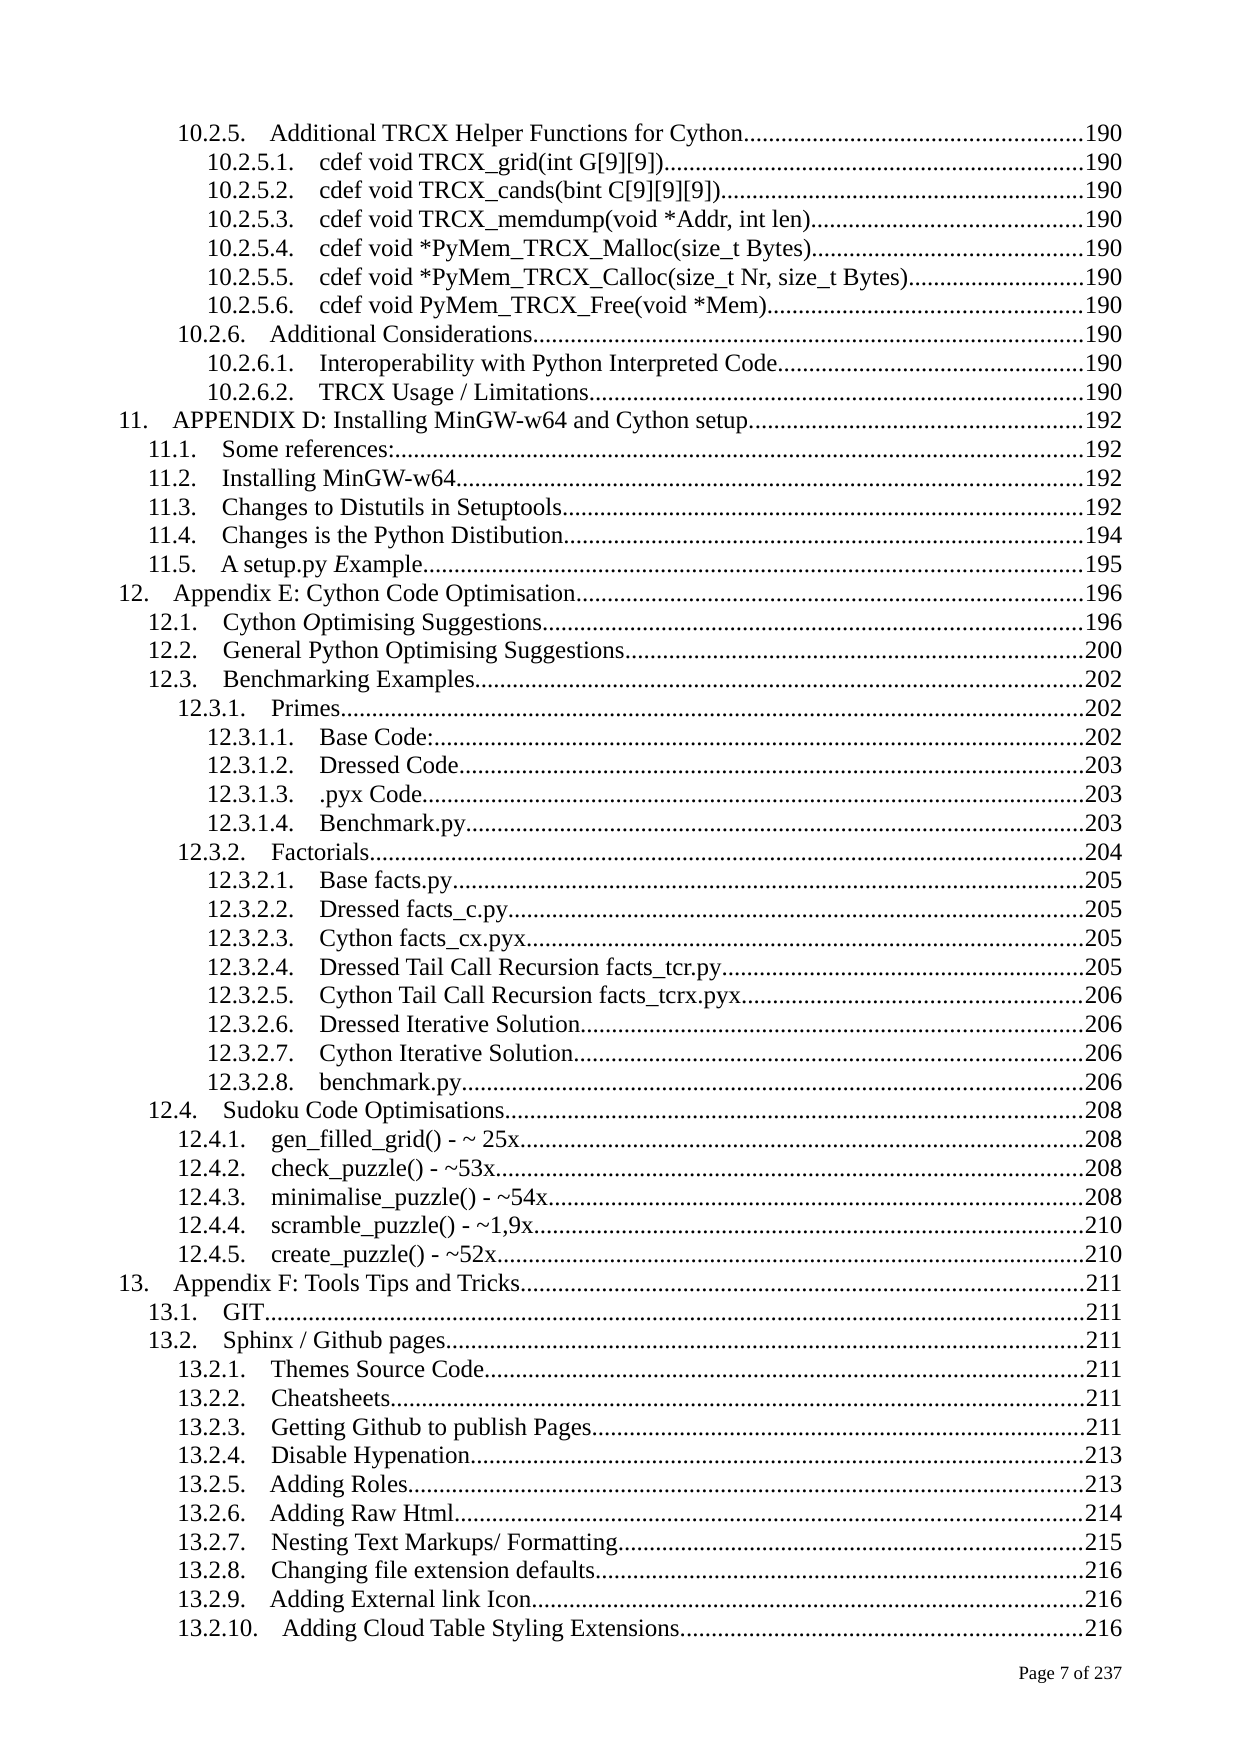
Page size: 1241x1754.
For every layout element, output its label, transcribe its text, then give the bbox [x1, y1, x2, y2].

text 12.3.1.1. Base Code: 202 [207, 722, 1122, 751]
text 13.1. GIT 211 [148, 1297, 1122, 1326]
text 12.3.1.4. Benchmark.py 203 [207, 808, 1122, 837]
text 13.2.7. Nesting Text Markups/ Formatting 215 [177, 1527, 1122, 1556]
text 12.4.4. scramble_puzzle() - ~1,9x 210 [177, 1211, 1122, 1239]
text 13. Appendix F: Tools Tips and Tricks 211 [118, 1268, 1122, 1297]
text 11.1. Some references: 192 [148, 434, 1122, 463]
text 13.2.9. Adding External link Icon 216 [177, 1584, 1122, 1613]
text 12.3.2.6. Dressed Iterative Solution 206 [207, 1009, 1122, 1038]
text 12.3.2. Factorials 204 [177, 837, 1122, 866]
text 12.3.1.3. .pyx Code 203 [207, 779, 1122, 808]
text 12.4.2. check_puzzle() - ~53x 208 [177, 1153, 1122, 1182]
text 12.3.2.1. Base facts.py 205 [207, 866, 1122, 894]
text 10.2.6.2. TRCX Usage / Limitations 190 [207, 377, 1122, 406]
text 12.4.3. minimalise_puzzle() - ~54x 208 [177, 1182, 1122, 1211]
text 11. APPENDIX D: Installing MinGW-w64 and Cython setup. 192 [118, 406, 1122, 434]
text 13.2.5. Adding Roles 213 [177, 1469, 1122, 1498]
text 13.2.10. Adding Cloud Table Styling Extensions. 216 [177, 1613, 1122, 1642]
text 13.2.1. Themes Source Code 211 [177, 1354, 1122, 1383]
text 13.2. Sphinx / Github pages 211 [148, 1326, 1122, 1354]
text 10.2.5.3. cdef void TRCX_memdump(void *Addr, int len) 190 [207, 204, 1122, 233]
text 12.3.2.5. Cython Tail Call Recursion facts_tcrx.pyx 206 [207, 981, 1122, 1009]
text 13.2.3. Getting Github to publish Pages 211 [177, 1412, 1122, 1441]
text 13.2.8. Changing file extension defaults. 216 [177, 1556, 1122, 1584]
text 10.2.5.5. cdef void *PyMem_TRCX_Calloc(size_t Nr, size_t Bytes) 190 [207, 262, 1122, 291]
text 12.1. Cython Optimising Suggestions 196 [148, 607, 1122, 636]
text 13.2.2. Cheatsheets 211 [177, 1383, 1122, 1412]
text 10.2.5.4. cdef void *PyMem_TRCX_Malloc(size_t Bytes) 190 [207, 233, 1122, 262]
text 12.4.5. create_puzzle() - ~52x 210 [177, 1239, 1122, 1268]
text 10.2.5.1. cdef void TRCX_grid(int G[9][9]) 190 [207, 147, 1122, 176]
text 12.4. Sudoku Code Optimisations 208 [148, 1096, 1122, 1124]
text 12.3.1.2. Dressed Code 203 [207, 751, 1122, 779]
text 12.3.2.3. Cython facts_cx.pyx 205 [207, 923, 1122, 952]
text 12. Appendix E: Cython Code Optimisation 196 [118, 578, 1122, 607]
text 13.2.4. Disable Hypenation. 213 [177, 1441, 1122, 1469]
text 12.3.2.2. Dressed facts_c.py 205 [207, 894, 1122, 923]
text 11.2. Installing MinGW-w64 192 [148, 463, 1122, 492]
text 12.3.2.8. benchmark.py 206 [207, 1067, 1122, 1096]
text 12.2. General Python Optimising Suggestions 200 [148, 636, 1122, 664]
text 10.2.6.1. Interoperability with Python Interpreted Code 190 [207, 348, 1122, 377]
text 11.3. Changes to Distutils in Setuptools 192 [148, 492, 1122, 521]
text 12.3.2.4. Dressed Tail Call Recursion facts_tcr.py 205 [207, 952, 1122, 981]
text 10.2.5.2. cdef void TRCX_cands(bint C[9][9][9]) 190 [207, 176, 1122, 204]
text 10.2.5. Additional TRCX Helper Functions for Cython 190 [177, 118, 1122, 147]
text 10.2.6. Additional Considerations 190 [177, 319, 1122, 348]
text 11.4. Changes is the Python Distibution 194 [148, 521, 1122, 549]
text 12.3.1. Primes 202 [177, 693, 1122, 722]
text 12.3. Benchmarking Examples 202 [148, 664, 1122, 693]
text 11.5. A setup.py Example 195 [148, 549, 1122, 578]
text 12.3.2.7. Cython Iterative Solution 206 [207, 1038, 1122, 1067]
text 10.2.5.6. cdef void PyMem_TRCX_Free(void *Mem) 190 [207, 291, 1122, 319]
text 12.4.1. gen_filled_grid() - ~ 25x 208 [177, 1124, 1122, 1153]
text 13.2.6. Adding Raw Html 214 [177, 1498, 1122, 1527]
